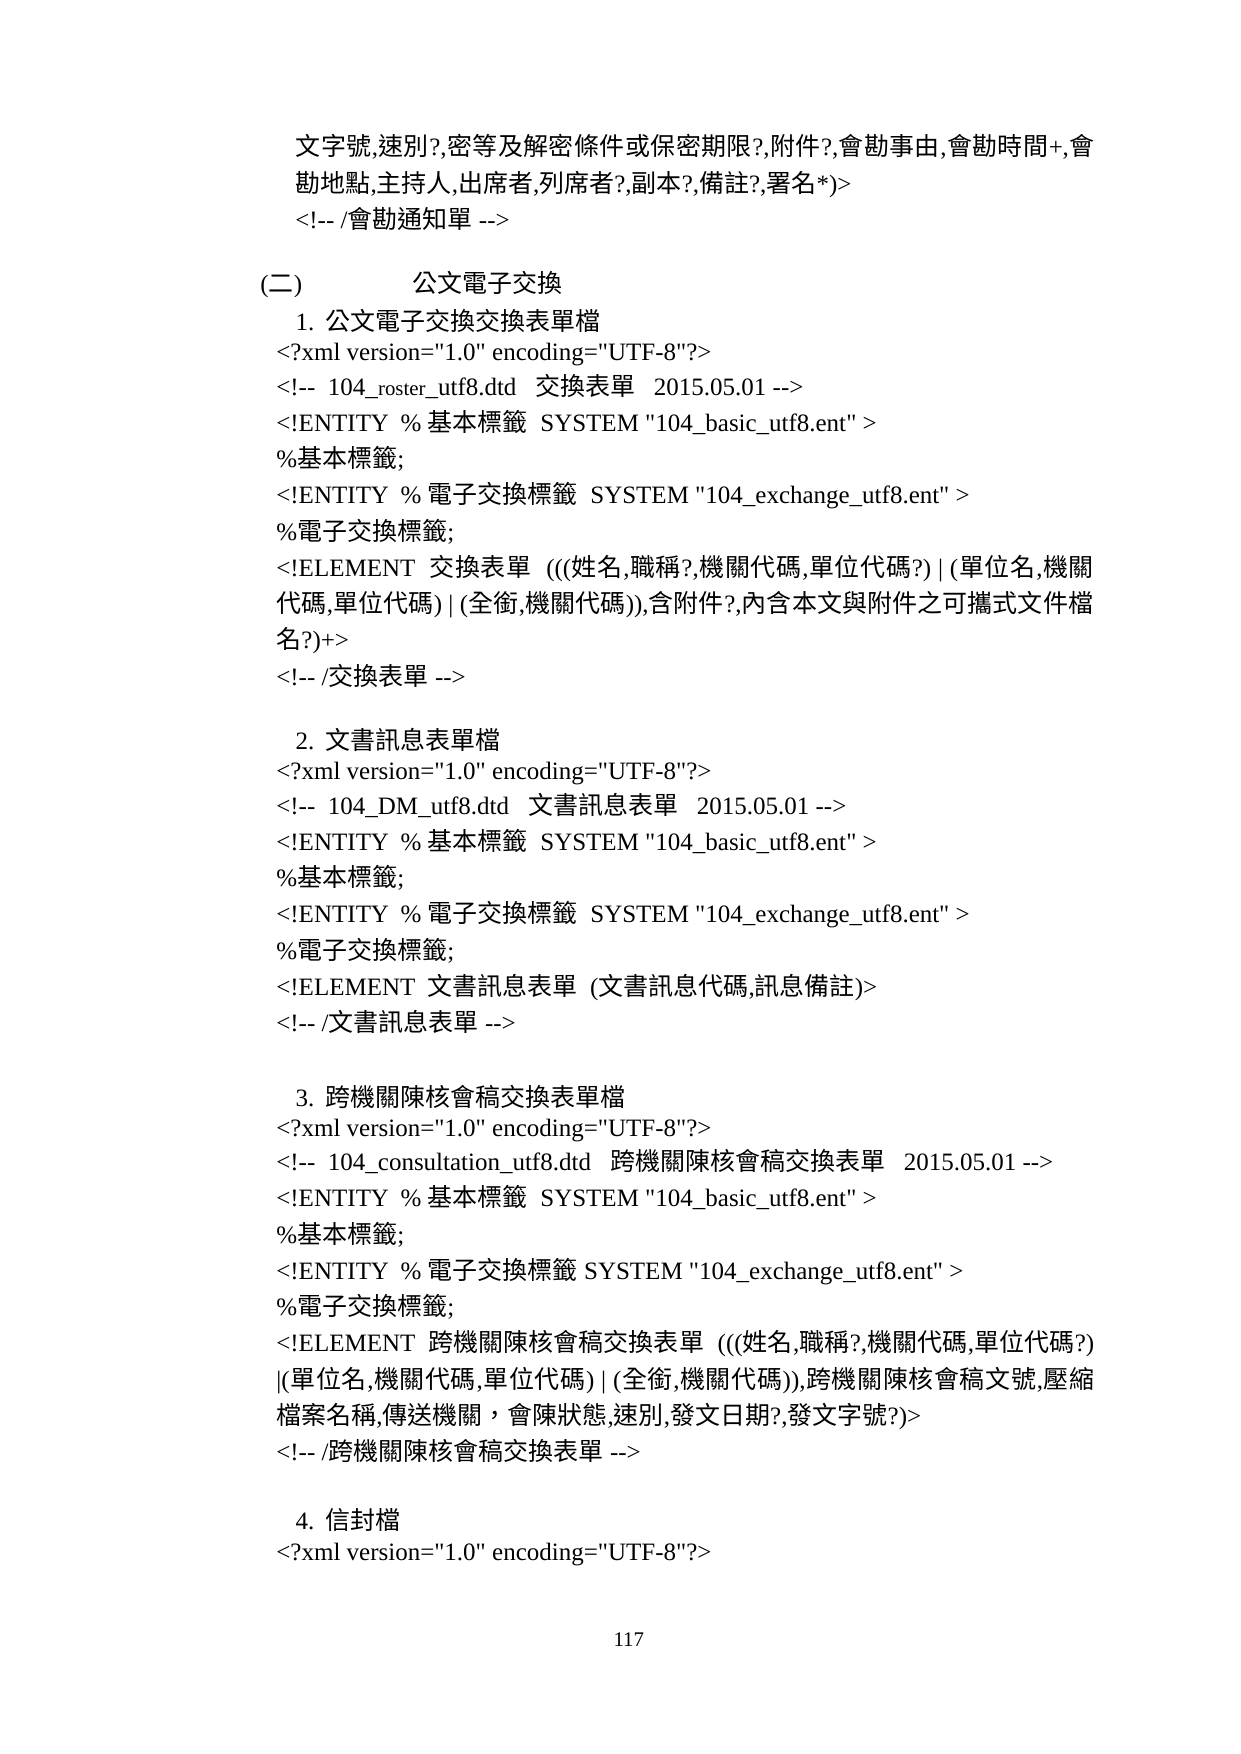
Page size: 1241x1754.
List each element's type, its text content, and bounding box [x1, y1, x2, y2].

text <!-- /文書訊息表單 --> [276, 1003, 1094, 1039]
text <!-- 104_DM_utf8.dtd 文書訊息表單 2015.05.01 --> [276, 785, 1094, 821]
text <?xml version="1.0" encoding="UTF-8"?> [276, 1538, 1094, 1565]
text <?xml version="1.0" encoding="UTF-8"?> [276, 1114, 1094, 1142]
text <!-- 104_roster_utf8.dtd 交換表單 2015.05.01 --> [276, 366, 1094, 402]
text <!ENTITY % 電子交換標籤 SYSTEM "104_exchange_utf8.ent" > [276, 894, 1094, 930]
subtitle 信封檔 [295, 1500, 1094, 1538]
text <!ENTITY % 基本標籤 SYSTEM "104_basic_utf8.ent" > [276, 821, 1094, 858]
text %電子交換標籤; [276, 511, 1094, 547]
text <!-- 104_consultation_utf8.dtd 跨機關陳核會稿交換表單 2015.05.01 --> [276, 1142, 1094, 1178]
subtitle 公文電子交換交換表單檔 [295, 301, 1094, 338]
text <!ENTITY % 基本標籤 SYSTEM "104_basic_utf8.ent" > [276, 1178, 1094, 1214]
text <!ENTITY % 基本標籤 SYSTEM "104_basic_utf8.ent" > [276, 402, 1094, 438]
subtitle 跨機關陳核會稿交換表單檔 [295, 1076, 1094, 1114]
text %基本標籤; [276, 858, 1094, 894]
text <!ELEMENT 跨機關陳核會稿交換表單 (((姓名,職稱?,機關代碼,單位代碼?) |(單位名,機關代碼,單位代碼) | (全銜,機關代碼)),跨機關陳核會稿文號,壓縮檔案名稱,傳送機關，會陳狀態,速別,發文日期?,發文字號?)> [276, 1323, 1094, 1432]
text %電子交換標籤; [276, 1287, 1094, 1323]
text 文字號,速別?,密等及解密條件或保密期限?,附件?,會勘事由,會勘時間+,會勘地點,主持人,出席者,列席者?,副本?,備註?,署名*)> [295, 127, 1094, 199]
subtitle 公文電子交換 [260, 263, 1094, 301]
text <?xml version="1.0" encoding="UTF-8"?> [276, 338, 1094, 366]
text <!ENTITY % 電子交換標籤 SYSTEM "104_exchange_utf8.ent" > [276, 1250, 1094, 1287]
text %電子交換標籤; [276, 930, 1094, 966]
text <!-- /會勘通知單 --> [295, 199, 1094, 236]
text %基本標籤; [276, 1214, 1094, 1250]
subtitle 文書訊息表單檔 [295, 720, 1094, 757]
text <!ELEMENT 交換表單 (((姓名,職稱?,機關代碼,單位代碼?) | (單位名,機關代碼,單位代碼) | (全銜,機關代碼)),含附件?,內含本文與附件之可攜式文件檔名?)+> [276, 547, 1094, 656]
text <!ELEMENT 文書訊息表單 (文書訊息代碼,訊息備註)> [276, 966, 1094, 1003]
text <?xml version="1.0" encoding="UTF-8"?> [276, 757, 1094, 785]
text <!ENTITY % 電子交換標籤 SYSTEM "104_exchange_utf8.ent" > [276, 475, 1094, 511]
text %基本標籤; [276, 438, 1094, 475]
text <!-- /跨機關陳核會稿交換表單 --> [276, 1432, 1094, 1468]
text <!-- /交換表單 --> [276, 656, 1094, 692]
